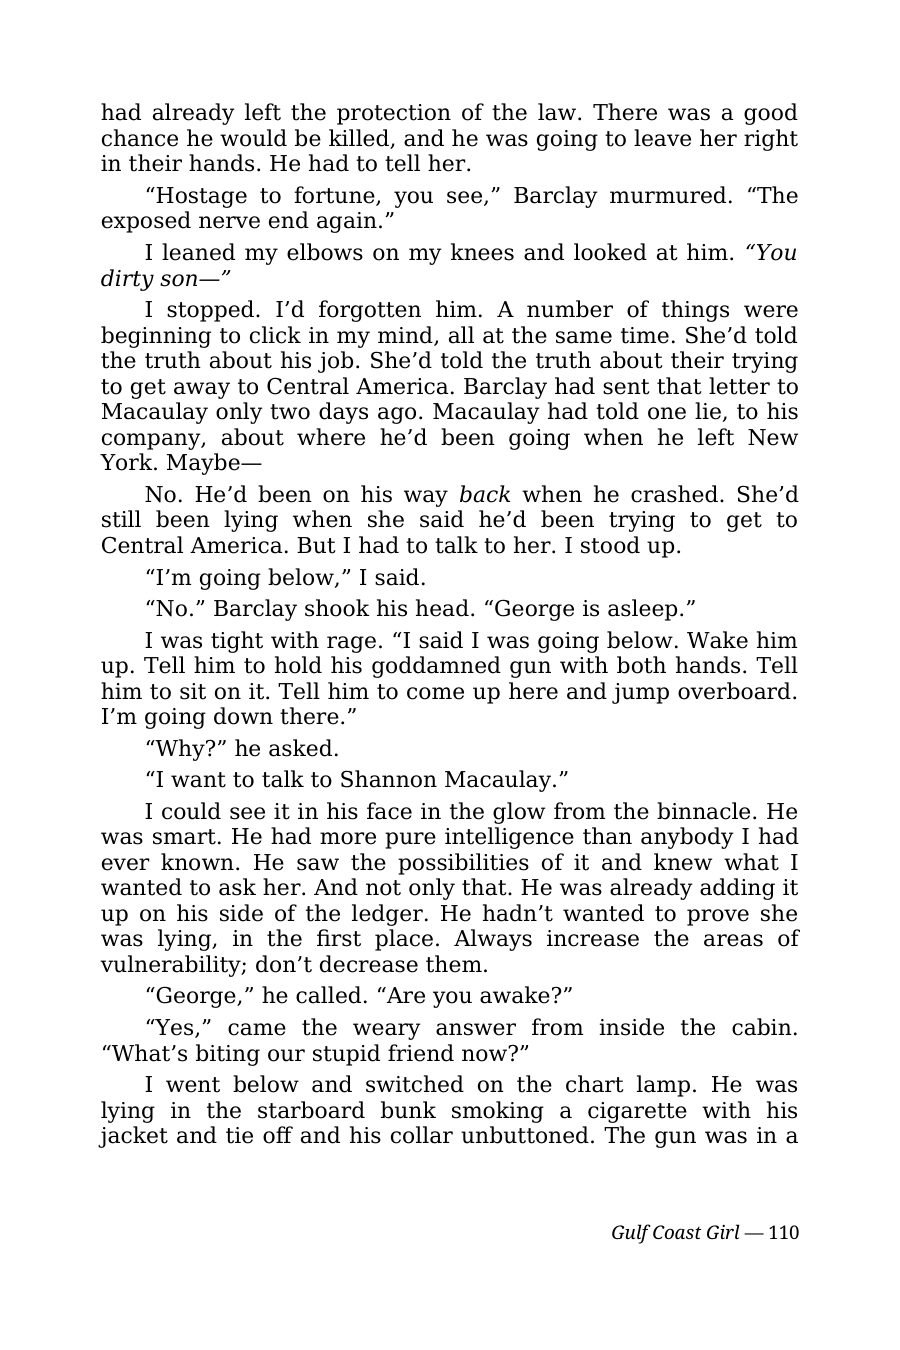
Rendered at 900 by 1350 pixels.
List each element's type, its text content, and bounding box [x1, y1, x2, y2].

text “No.” Barclay shook his head. “George is asleep.” [101, 596, 799, 622]
text I went below and switched on the chart lamp. He was lying in the starboard bunk smoking a cigarette with his jacket and tie off and his collar unbuttoned. The gun was in a [101, 1072, 799, 1149]
text “Why?” he asked. [101, 736, 799, 761]
text I was tight with rage. “I said I was going below. Wake him up. Tell him to hold his goddamned gun with both hands. Tell him to sit on it. Tell him to come up here and jump overboard. I’m going down there.” [101, 628, 799, 730]
text “I’m going below,” I said. [101, 564, 799, 590]
text “Yes,” came the weary answer from inside the cabin. “What’s biting our stupid friend now?” [101, 1015, 799, 1066]
text “George,” he called. “Are you awake?” [101, 984, 799, 1009]
text I stopped. I’d forgotten him. A number of things were beginning to click in my mind, all at the same time. She’d told the truth about his job. She’d told the truth about their trying to get away to Central America. Barclay had sent that letter to Macaulay only two days ago. Macaulay had told one lie, to his company, about where he’d been going when he left New York. Maybe— [101, 297, 799, 476]
text had already left the protection of the law. There was a good chance he would be killed, and he was going to leave her right in their hands. He had to tell her. [101, 101, 799, 177]
text “Hostage to fortune, you see,” Barclay murmured. “The exposed nerve end again.” [101, 183, 799, 234]
text “I want to talk to Shannon Macaulay.” [101, 767, 799, 793]
text No. He’d been on his way back when he crashed. She’d still been lying when she said he’d been trying to get to Central America. But I had to talk to her. I stood up. [101, 482, 799, 558]
text I could see it in his face in the glow from the binnacle. He was smart. He had more pure intelligence than anybody I had ever known. He saw the possibilities of it and knew what I wanted to ask her. And not only that. He was already adding it up on his side of the ledger. He hadn’t wanted to prove she was lying, in the first place. Always increase the areas of vulnerability; don’t decrease them. [101, 799, 799, 978]
text I leaned my elbows on my knees and looked at him. “You dirty son—” [101, 240, 799, 291]
